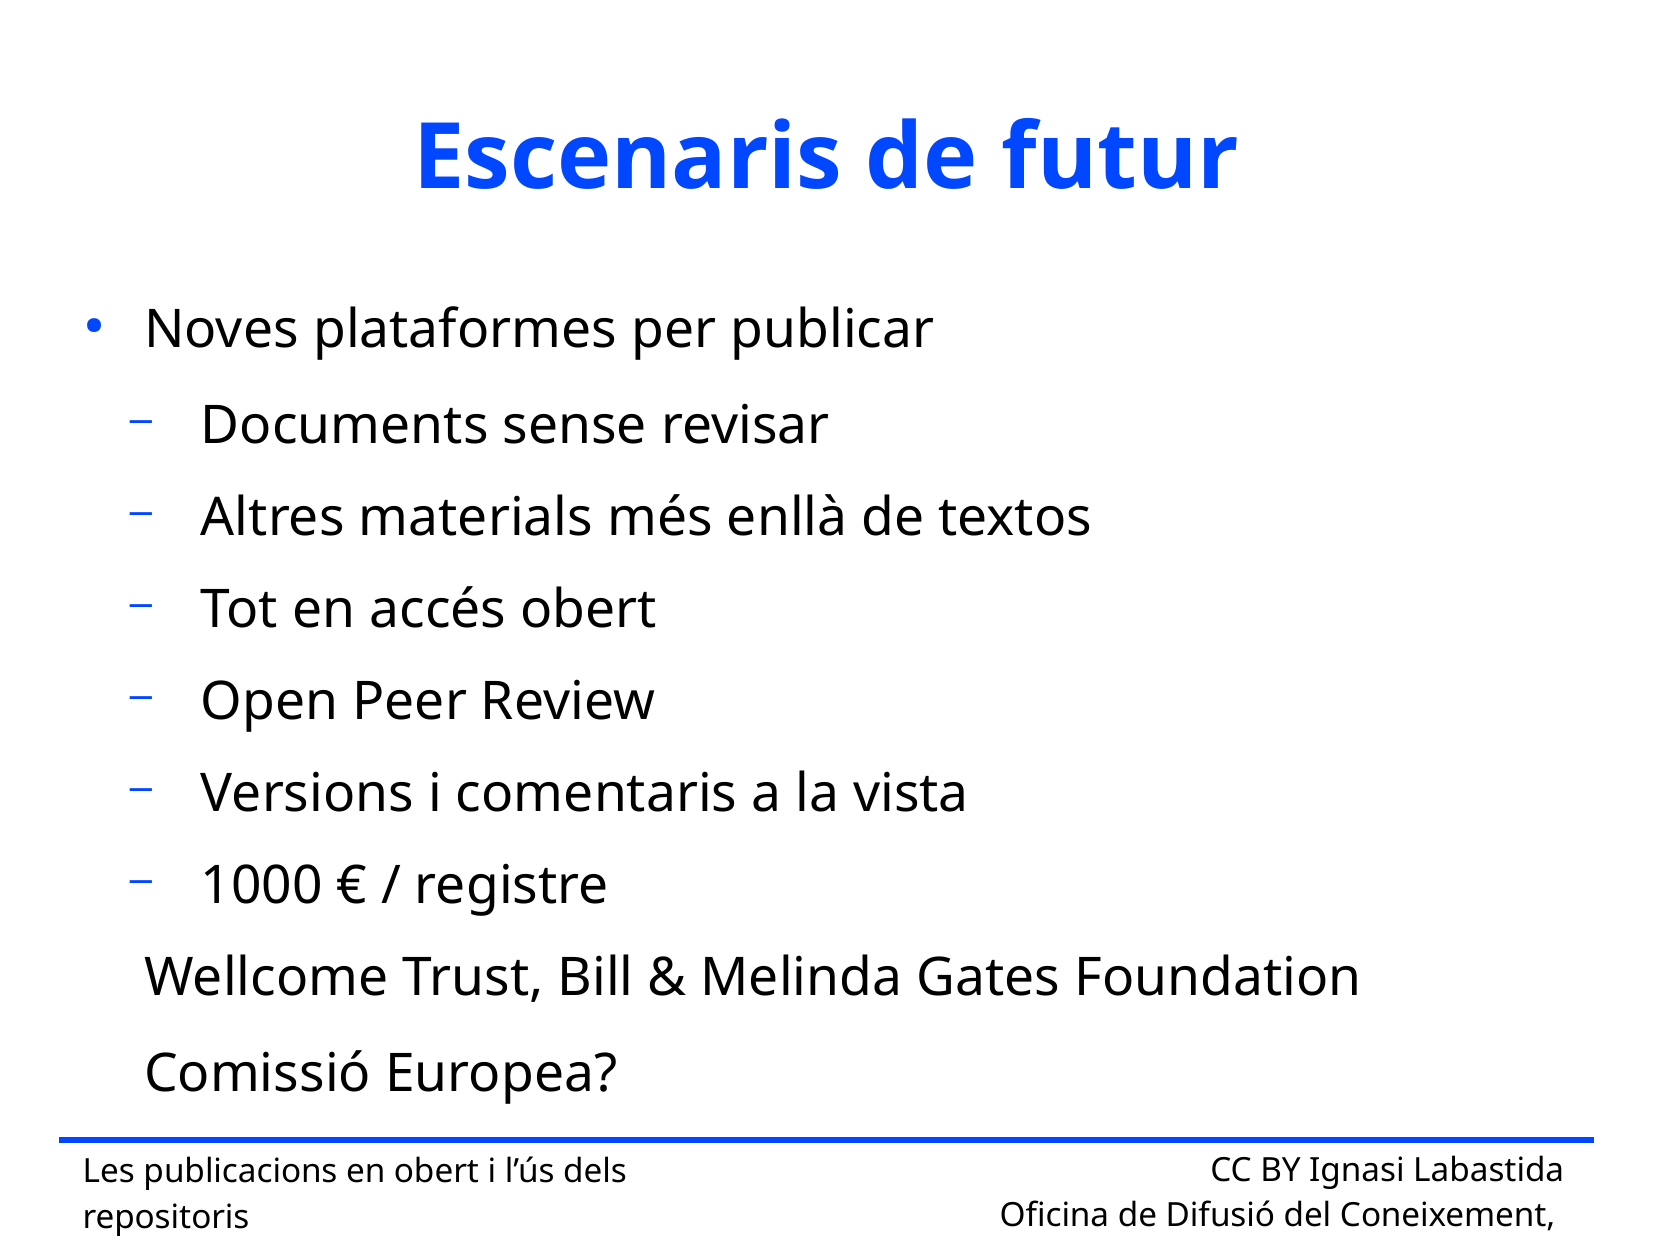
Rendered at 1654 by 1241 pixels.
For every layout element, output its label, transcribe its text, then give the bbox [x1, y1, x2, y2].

list Noves plataformes per publicar Documents sense revisar Altres materials més enllà de textos Tot en accés obert Open Peer Review Versions i comentaris a la vista 1000 € / registre Wellcome Trust, Bill & Melinda Gates Foundation Comissió Europea? [82, 290, 1571, 1109]
title Escenaris de futur [82, 49, 1571, 257]
